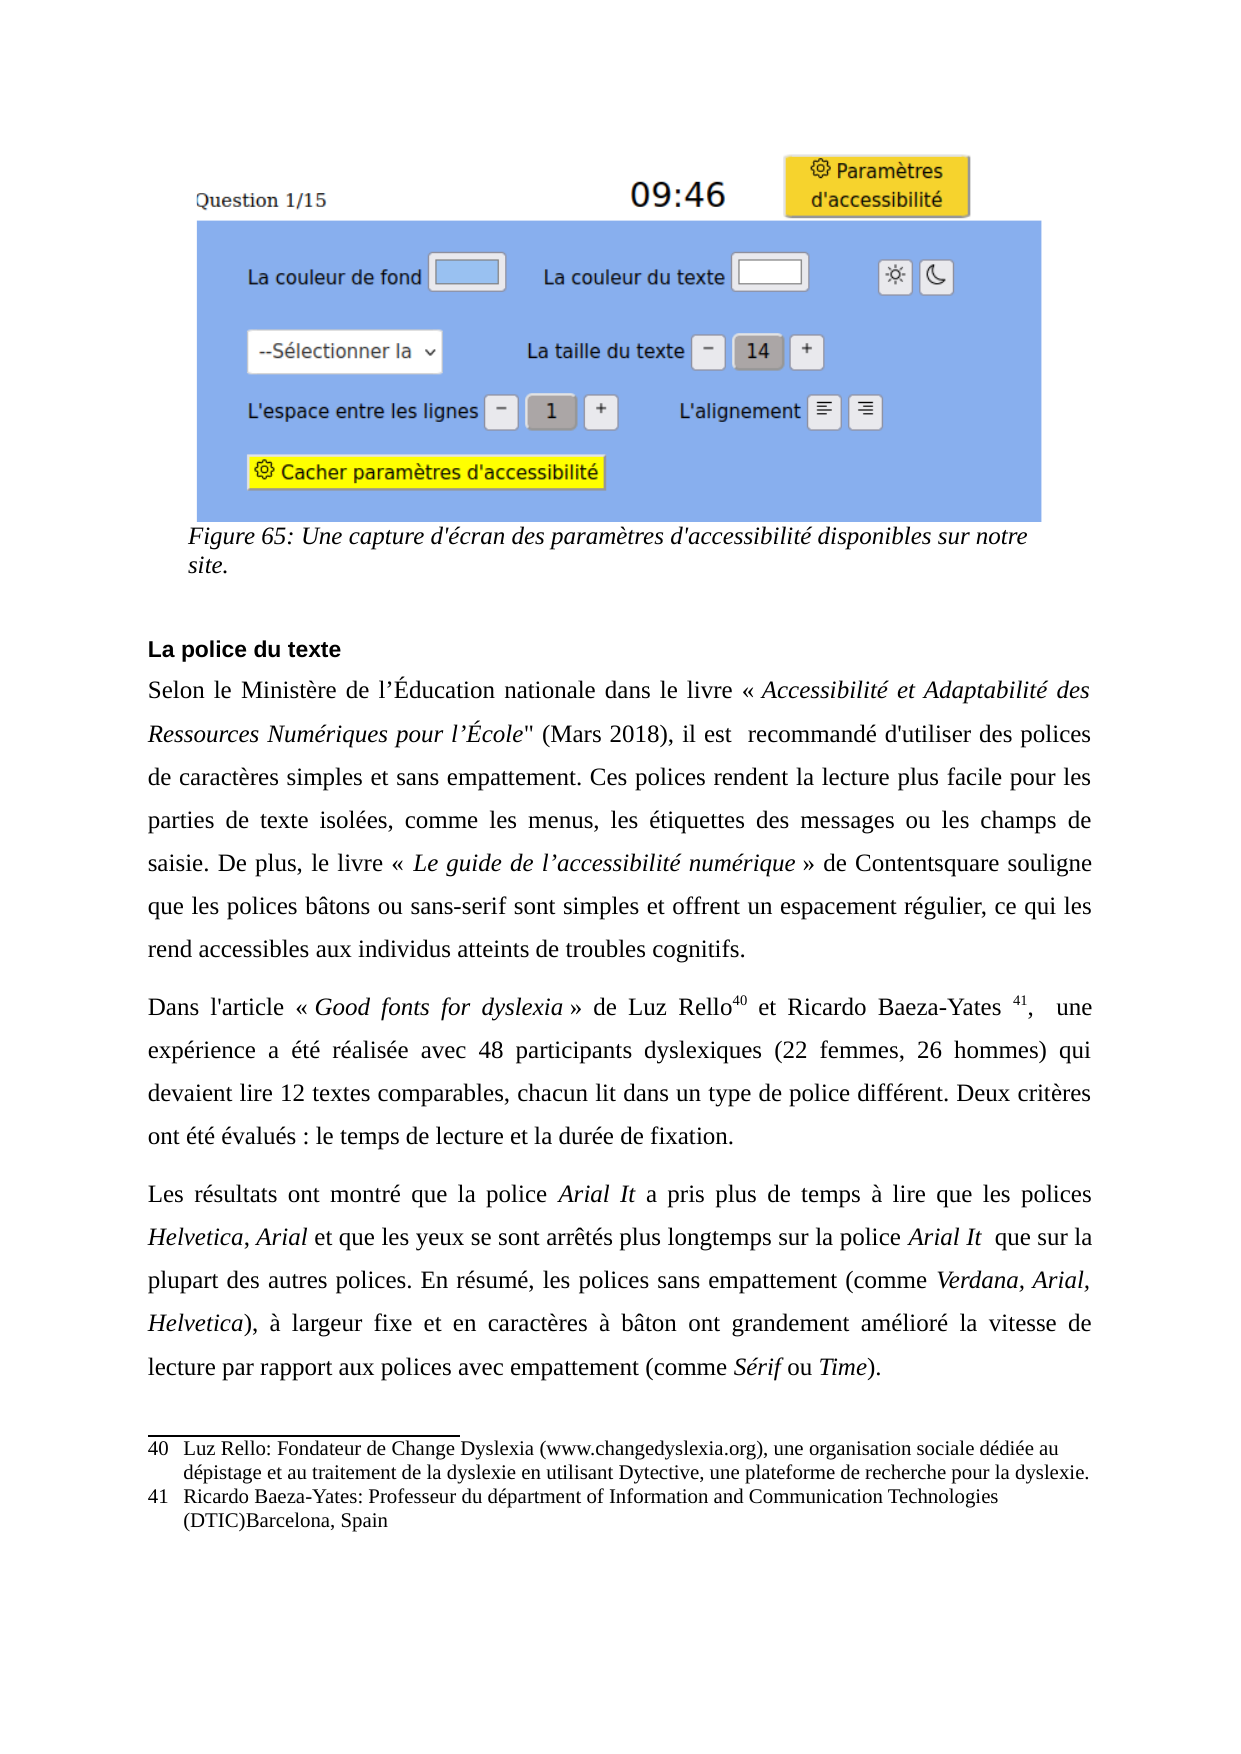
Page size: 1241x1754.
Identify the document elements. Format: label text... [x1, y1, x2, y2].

text Selon le Ministère de l’Éducation nationale dans le livre « Accessibilité et Adaptabilité des Ressources Numériques pour l’École" (Mars 2018), il est recommandé d'utiliser des polices de caractères simples et sans empattement. Ces polices rendent la lecture plus facile pour les parties de texte isolées, comme les menus, les étiquettes des messages ou les champs de saisie. De plus, le livre « Le guide de l’accessibilité numérique » de Contentsquare souligne que les polices bâtons ou sans-serif sont simples et offrent un espacement régulier, ce qui les rend accessibles aux individus atteints de troubles cognitifs. [148, 676, 1092, 963]
picture [196, 147, 1044, 522]
text Ricardo Baeza-Yates: Professeur du départment of Information and Communication Technologies (DTIC)Barcelona, Spain [148, 1484, 1092, 1532]
text Les résultats ont montré que la police Arial It a pris plus de temps à lire que les polices Helvetica, Arial et que les yeux se sont arrêtés plus longtemps sur la police Arial It que sur la plupart des autres polices. En résumé, les polices sans empattement (comme Verdana, Arial, Helvetica), à largeur fixe et en caractères à bâton ont grandement amélioré la vitesse de lecture par rapport aux polices avec empattement (comme Sérif ou Time). [148, 1179, 1092, 1380]
text Dans l'article « Good fonts for dyslexia » de Luz Rello et Ricardo Baeza-Yates , une expérience a été réalisée avec 48 participants dyslexiques (22 femmes, 26 hommes) qui devaient lire 12 textes comparables, chacun lit dans un type de police différent. Deux critères ont été évalués : le temps de lecture et la durée de fixation. [148, 992, 1092, 1150]
text Figure 65: Une capture d'écran des paramètres d'accessibilité disponibles sur notre site. [188, 518, 1052, 579]
text Luz Rello: Fondateur de Change Dyslexia (www.changedyslexia.org), une organisation sociale dédiée au dépistage et au traitement de la dyslexie en utilisant Dytective, une plateforme de recherche pour la dyslexie. [148, 1436, 1092, 1484]
subtitle La police du texte [148, 636, 1092, 662]
